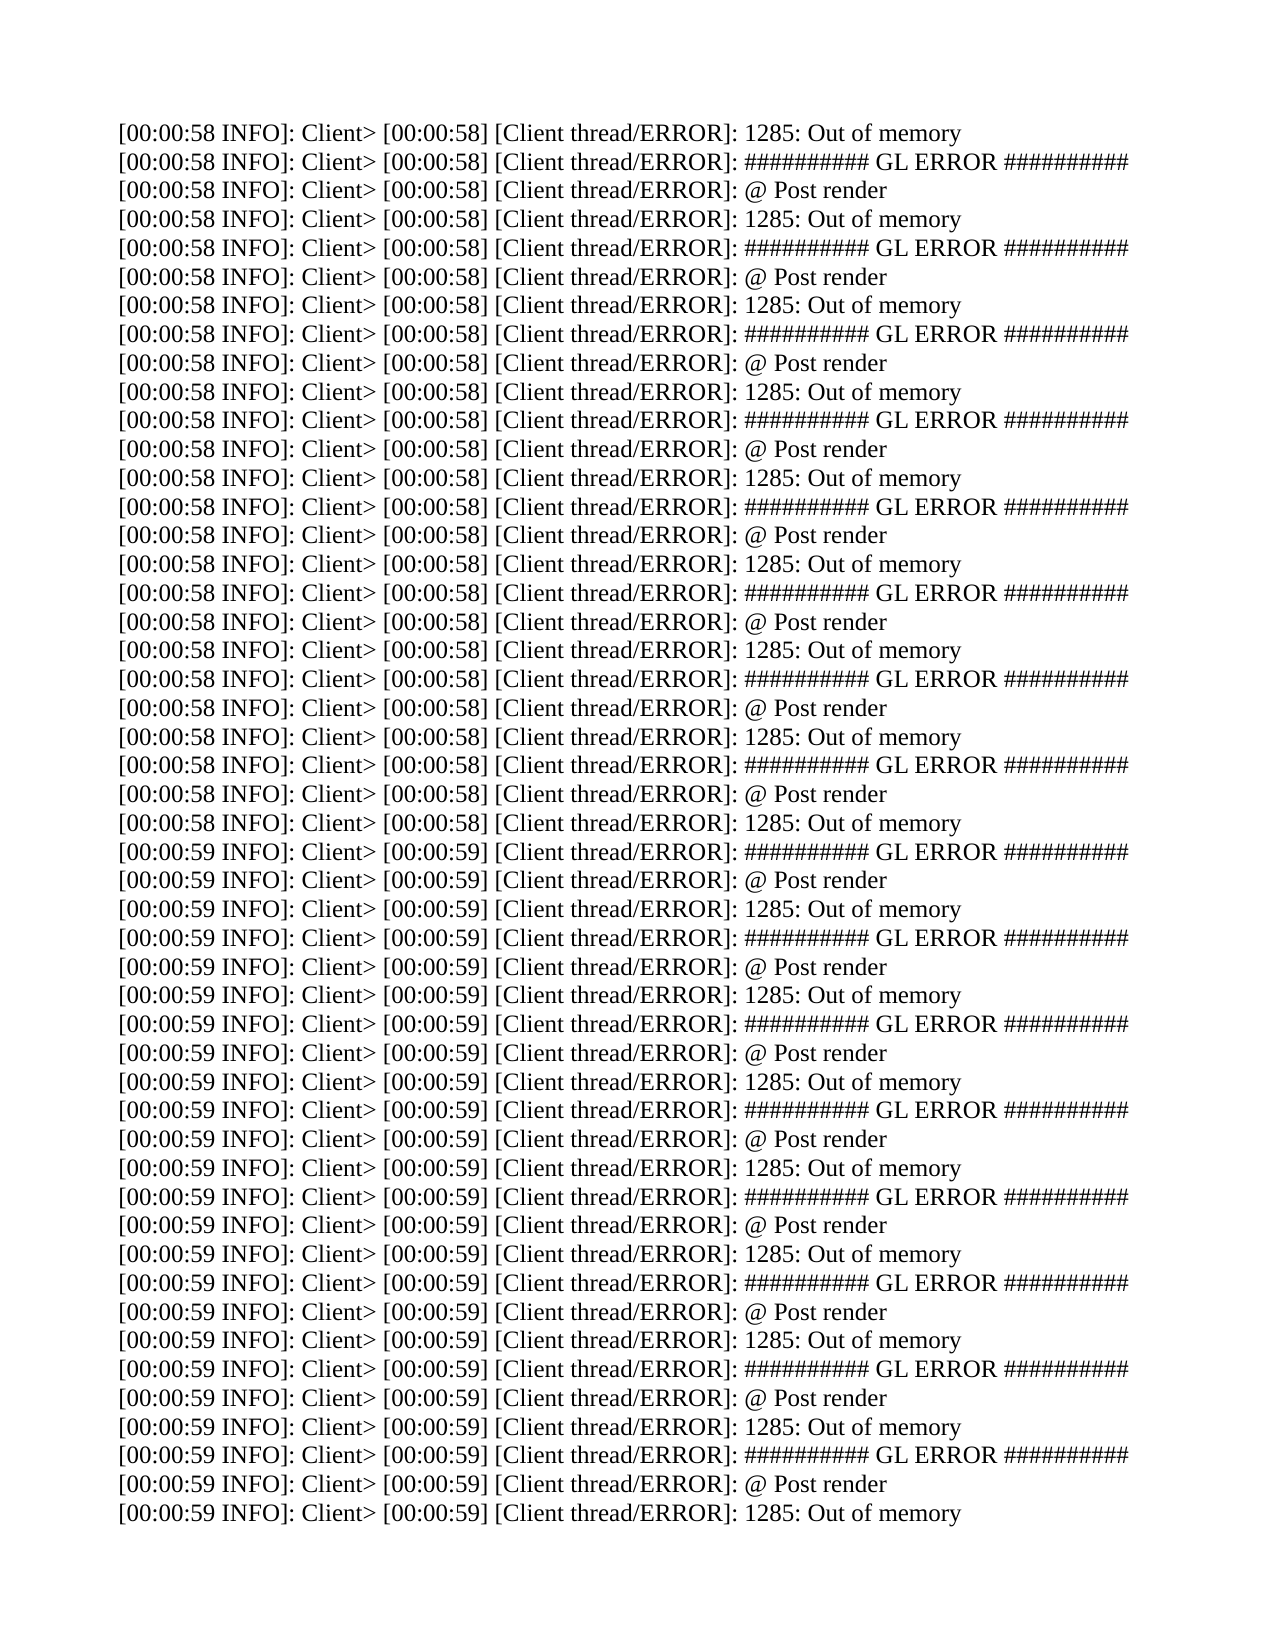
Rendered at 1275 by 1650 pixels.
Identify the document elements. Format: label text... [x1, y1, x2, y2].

text [00:00:58 INFO]: Client> [00:00:58] [Client thread/ERROR]: 1285: Out of memory [118, 808, 1157, 837]
text [00:00:59 INFO]: Client> [00:00:59] [Client thread/ERROR]: @ Post render [118, 1297, 1157, 1326]
text [00:00:59 INFO]: Client> [00:00:59] [Client thread/ERROR]: 1285: Out of memory [118, 981, 1157, 1009]
text [00:00:58 INFO]: Client> [00:00:58] [Client thread/ERROR]: ########## GL ERROR ########## [118, 492, 1157, 521]
text [00:00:59 INFO]: Client> [00:00:59] [Client thread/ERROR]: 1285: Out of memory [118, 1412, 1157, 1441]
text [00:00:58 INFO]: Client> [00:00:58] [Client thread/ERROR]: ########## GL ERROR ########## [118, 751, 1157, 779]
text [00:00:59 INFO]: Client> [00:00:59] [Client thread/ERROR]: 1285: Out of memory [118, 1239, 1157, 1268]
text [00:00:58 INFO]: Client> [00:00:58] [Client thread/ERROR]: 1285: Out of memory [118, 204, 1157, 233]
text [00:00:59 INFO]: Client> [00:00:59] [Client thread/ERROR]: @ Post render [118, 952, 1157, 981]
text [00:00:59 INFO]: Client> [00:00:59] [Client thread/ERROR]: ########## GL ERROR ########## [118, 1354, 1157, 1383]
text [00:00:59 INFO]: Client> [00:00:59] [Client thread/ERROR]: ########## GL ERROR ########## [118, 1096, 1157, 1124]
text [00:00:58 INFO]: Client> [00:00:58] [Client thread/ERROR]: @ Post render [118, 779, 1157, 808]
text [00:00:58 INFO]: Client> [00:00:58] [Client thread/ERROR]: ########## GL ERROR ########## [118, 578, 1157, 607]
text [00:00:59 INFO]: Client> [00:00:59] [Client thread/ERROR]: ########## GL ERROR ########## [118, 1182, 1157, 1211]
text [00:00:58 INFO]: Client> [00:00:58] [Client thread/ERROR]: 1285: Out of memory [118, 291, 1157, 319]
text [00:00:58 INFO]: Client> [00:00:58] [Client thread/ERROR]: ########## GL ERROR ########## [118, 664, 1157, 693]
text [00:00:58 INFO]: Client> [00:00:58] [Client thread/ERROR]: ########## GL ERROR ########## [118, 147, 1157, 176]
text [00:00:59 INFO]: Client> [00:00:59] [Client thread/ERROR]: 1285: Out of memory [118, 1153, 1157, 1182]
text [00:00:58 INFO]: Client> [00:00:58] [Client thread/ERROR]: 1285: Out of memory [118, 549, 1157, 578]
text [00:00:59 INFO]: Client> [00:00:59] [Client thread/ERROR]: 1285: Out of memory [118, 1498, 1157, 1527]
text [00:00:58 INFO]: Client> [00:00:58] [Client thread/ERROR]: 1285: Out of memory [118, 118, 1157, 147]
text [00:00:58 INFO]: Client> [00:00:58] [Client thread/ERROR]: 1285: Out of memory [118, 377, 1157, 406]
text [00:00:58 INFO]: Client> [00:00:58] [Client thread/ERROR]: 1285: Out of memory [118, 463, 1157, 492]
text [00:00:58 INFO]: Client> [00:00:58] [Client thread/ERROR]: 1285: Out of memory [118, 636, 1157, 664]
text [00:00:58 INFO]: Client> [00:00:58] [Client thread/ERROR]: ########## GL ERROR ########## [118, 406, 1157, 434]
text [00:00:59 INFO]: Client> [00:00:59] [Client thread/ERROR]: ########## GL ERROR ########## [118, 1009, 1157, 1038]
text [00:00:58 INFO]: Client> [00:00:58] [Client thread/ERROR]: @ Post render [118, 607, 1157, 636]
text [00:00:59 INFO]: Client> [00:00:59] [Client thread/ERROR]: ########## GL ERROR ########## [118, 1441, 1157, 1469]
text [00:00:59 INFO]: Client> [00:00:59] [Client thread/ERROR]: 1285: Out of memory [118, 1326, 1157, 1354]
text [00:00:59 INFO]: Client> [00:00:59] [Client thread/ERROR]: @ Post render [118, 1038, 1157, 1067]
text [00:00:59 INFO]: Client> [00:00:59] [Client thread/ERROR]: @ Post render [118, 1383, 1157, 1412]
text [00:00:59 INFO]: Client> [00:00:59] [Client thread/ERROR]: 1285: Out of memory [118, 1067, 1157, 1096]
text [00:00:59 INFO]: Client> [00:00:59] [Client thread/ERROR]: ########## GL ERROR ########## [118, 923, 1157, 952]
text [00:00:58 INFO]: Client> [00:00:58] [Client thread/ERROR]: @ Post render [118, 693, 1157, 722]
text [00:00:58 INFO]: Client> [00:00:58] [Client thread/ERROR]: @ Post render [118, 434, 1157, 463]
text [00:00:58 INFO]: Client> [00:00:58] [Client thread/ERROR]: @ Post render [118, 176, 1157, 204]
text [00:00:59 INFO]: Client> [00:00:59] [Client thread/ERROR]: 1285: Out of memory [118, 894, 1157, 923]
text [00:00:59 INFO]: Client> [00:00:59] [Client thread/ERROR]: @ Post render [118, 1469, 1157, 1498]
text [00:00:58 INFO]: Client> [00:00:58] [Client thread/ERROR]: 1285: Out of memory [118, 722, 1157, 751]
text [00:00:59 INFO]: Client> [00:00:59] [Client thread/ERROR]: ########## GL ERROR ########## [118, 837, 1157, 866]
text [00:00:58 INFO]: Client> [00:00:58] [Client thread/ERROR]: @ Post render [118, 262, 1157, 291]
text [00:00:59 INFO]: Client> [00:00:59] [Client thread/ERROR]: @ Post render [118, 866, 1157, 894]
text [00:00:59 INFO]: Client> [00:00:59] [Client thread/ERROR]: @ Post render [118, 1211, 1157, 1239]
text [00:00:58 INFO]: Client> [00:00:58] [Client thread/ERROR]: @ Post render [118, 521, 1157, 549]
text [00:00:59 INFO]: Client> [00:00:59] [Client thread/ERROR]: @ Post render [118, 1124, 1157, 1153]
text [00:00:58 INFO]: Client> [00:00:58] [Client thread/ERROR]: ########## GL ERROR ########## [118, 319, 1157, 348]
text [00:00:58 INFO]: Client> [00:00:58] [Client thread/ERROR]: ########## GL ERROR ########## [118, 233, 1157, 262]
text [00:00:58 INFO]: Client> [00:00:58] [Client thread/ERROR]: @ Post render [118, 348, 1157, 377]
text [00:00:59 INFO]: Client> [00:00:59] [Client thread/ERROR]: ########## GL ERROR ########## [118, 1268, 1157, 1297]
